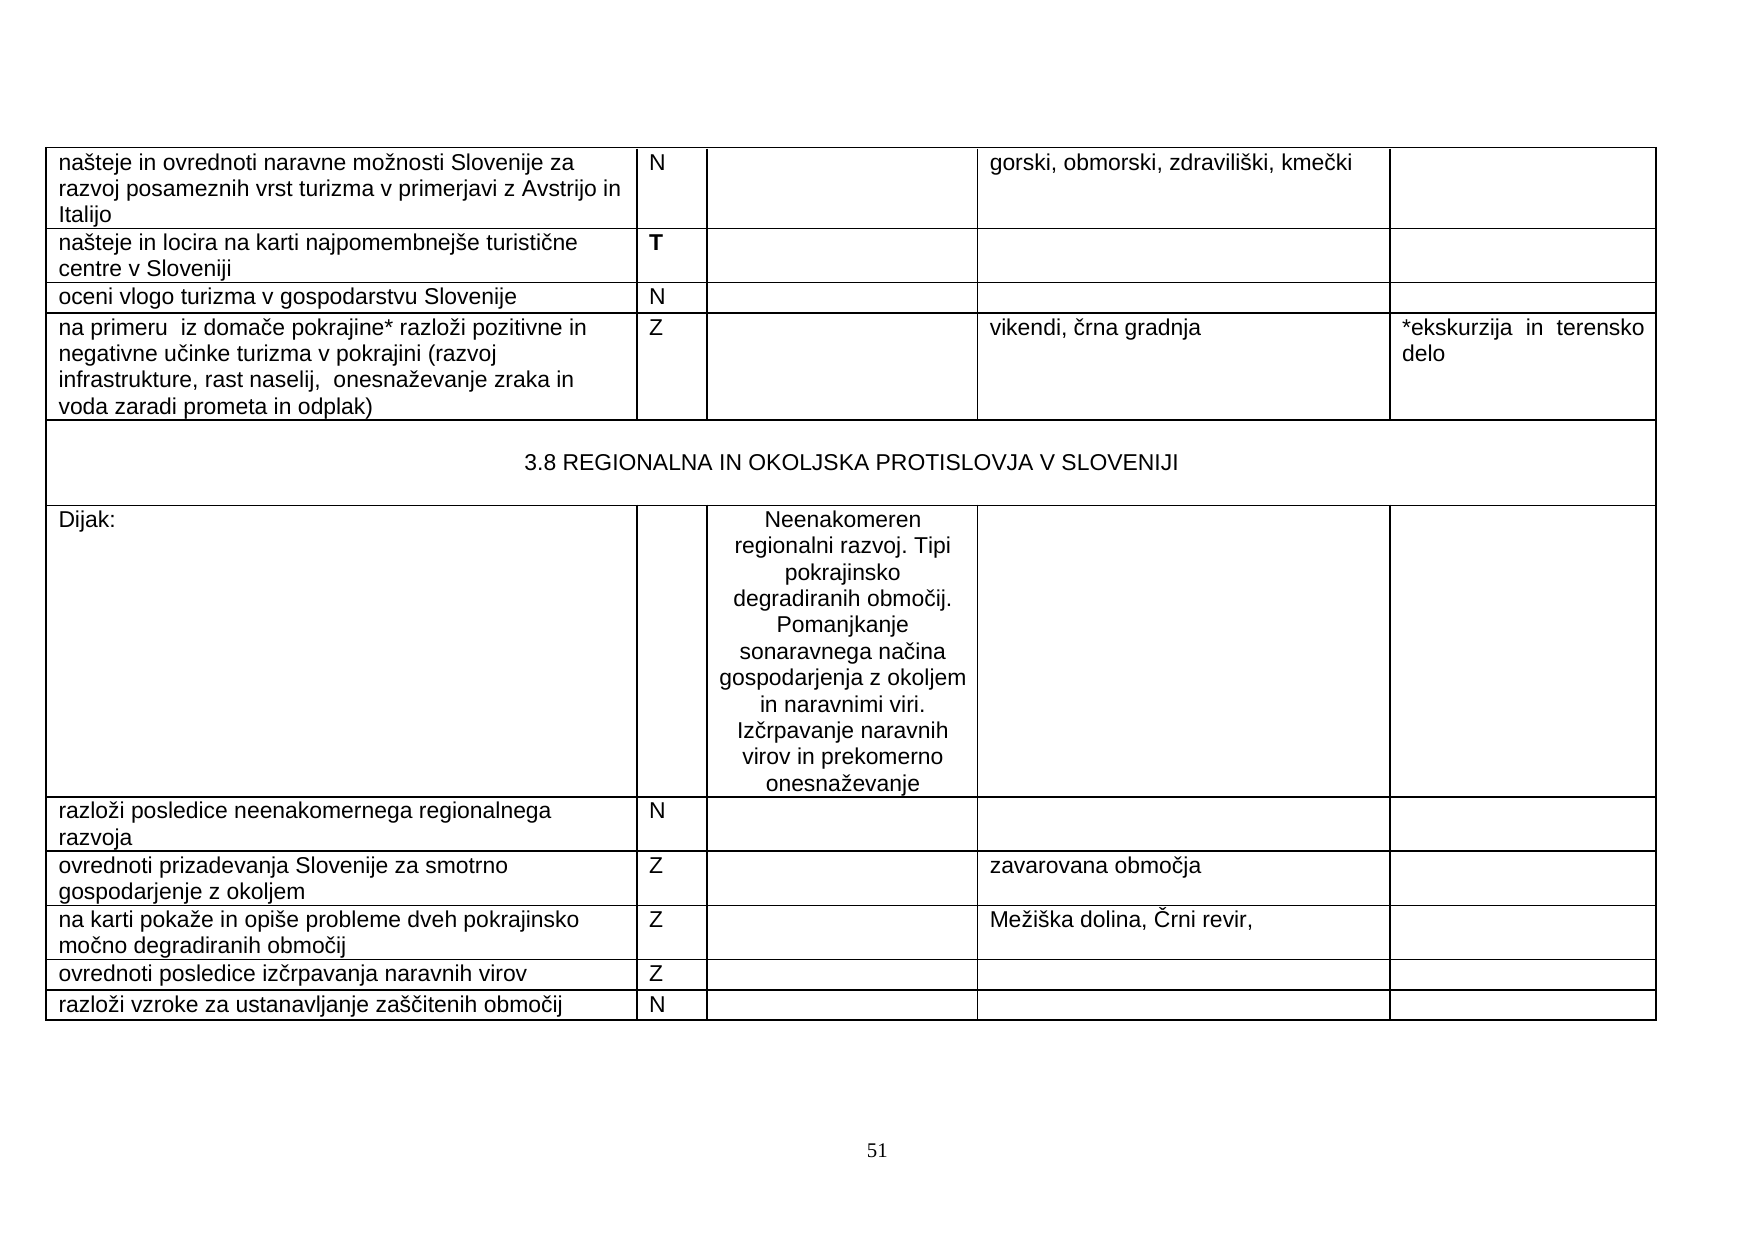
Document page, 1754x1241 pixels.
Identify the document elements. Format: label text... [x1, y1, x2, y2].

table_cell [1391, 506, 1655, 796]
table_cell Z [638, 314, 706, 419]
table_cell ovrednoti posledice izčrpavanja naravnih virov [47, 960, 636, 989]
table_header našteje in ovrednoti naravne možnosti Slovenije za razvoj posameznih vrst turizma v primerjavi z Avstrijo in Italijo [47, 148, 637, 227]
table_cell [978, 798, 1389, 850]
table_cell [978, 283, 1389, 312]
table_cell vikendi, črna gradnja [978, 314, 1389, 419]
table_cell Mežiška dolina, Črni revir, [978, 906, 1389, 959]
table_cell [1391, 991, 1655, 1019]
table_cell na karti pokaže in opiše probleme dveh pokrajinsko močno degradiranih območij [47, 906, 636, 959]
table_cell [978, 229, 1389, 282]
table_cell N [638, 798, 706, 850]
table_cell Z [638, 960, 706, 989]
table_cell Neenakomeren regionalni razvoj. Tipi pokrajinsko degradiranih območij. Pomanjkanje sonaravnega načina gospodarjenja z okoljem in naravnimi viri. Izčrpavanje naravnih virov in prekomerno onesnaževanje [708, 506, 977, 796]
table_cell [708, 229, 977, 282]
table_header [1391, 148, 1655, 227]
table_cell [708, 798, 977, 850]
table_cell [978, 991, 1389, 1019]
table_cell N [638, 991, 706, 1019]
table_cell [708, 852, 977, 904]
table_cell [1391, 852, 1655, 904]
table_cell N [638, 283, 706, 312]
table_cell zavarovana območja [978, 852, 1389, 904]
table_cell 3.8 REGIONALNA IN OKOLJSKA PROTISLOVJA V SLOVENIJI [47, 421, 1655, 504]
table_cell ovrednoti prizadevanja Slovenije za smotrno gospodarjenje z okoljem [47, 852, 636, 904]
table_cell razloži posledice neenakomernega regionalnega razvoja [47, 798, 636, 850]
table_cell razloži vzroke za ustanavljanje zaščitenih območij [47, 991, 636, 1019]
table_cell [708, 283, 977, 312]
table_cell [1391, 229, 1655, 282]
table_cell *ekskurzija in terensko delo [1391, 314, 1655, 419]
table_cell [978, 960, 1389, 989]
table_cell [1391, 798, 1655, 850]
table_cell [708, 314, 977, 419]
table_cell na primeru iz domače pokrajine* razloži pozitivne in negativne učinke turizma v pokrajini (razvoj infrastrukture, rast naselij, onesnaževanje zraka in voda zaradi prometa in odplak) [47, 314, 636, 419]
table_header [708, 148, 977, 227]
table_cell [708, 906, 977, 959]
table_cell [1391, 960, 1655, 989]
table_cell [1391, 283, 1655, 312]
table_cell [1391, 906, 1655, 959]
table_cell [708, 960, 977, 989]
table_header N [638, 148, 707, 227]
table_cell našteje in locira na karti najpomembnejše turistične centre v Sloveniji [47, 229, 636, 282]
table_cell [708, 991, 977, 1019]
table_cell oceni vlogo turizma v gospodarstvu Slovenije [47, 283, 636, 312]
table_cell [978, 506, 1389, 796]
table_cell Z [638, 906, 706, 959]
table_cell [638, 506, 706, 796]
table_header gorski, obmorski, zdraviliški, kmečki [978, 148, 1390, 227]
table_cell Z [638, 852, 706, 904]
table_cell T [638, 229, 706, 282]
table_cell Dijak: [47, 506, 636, 796]
